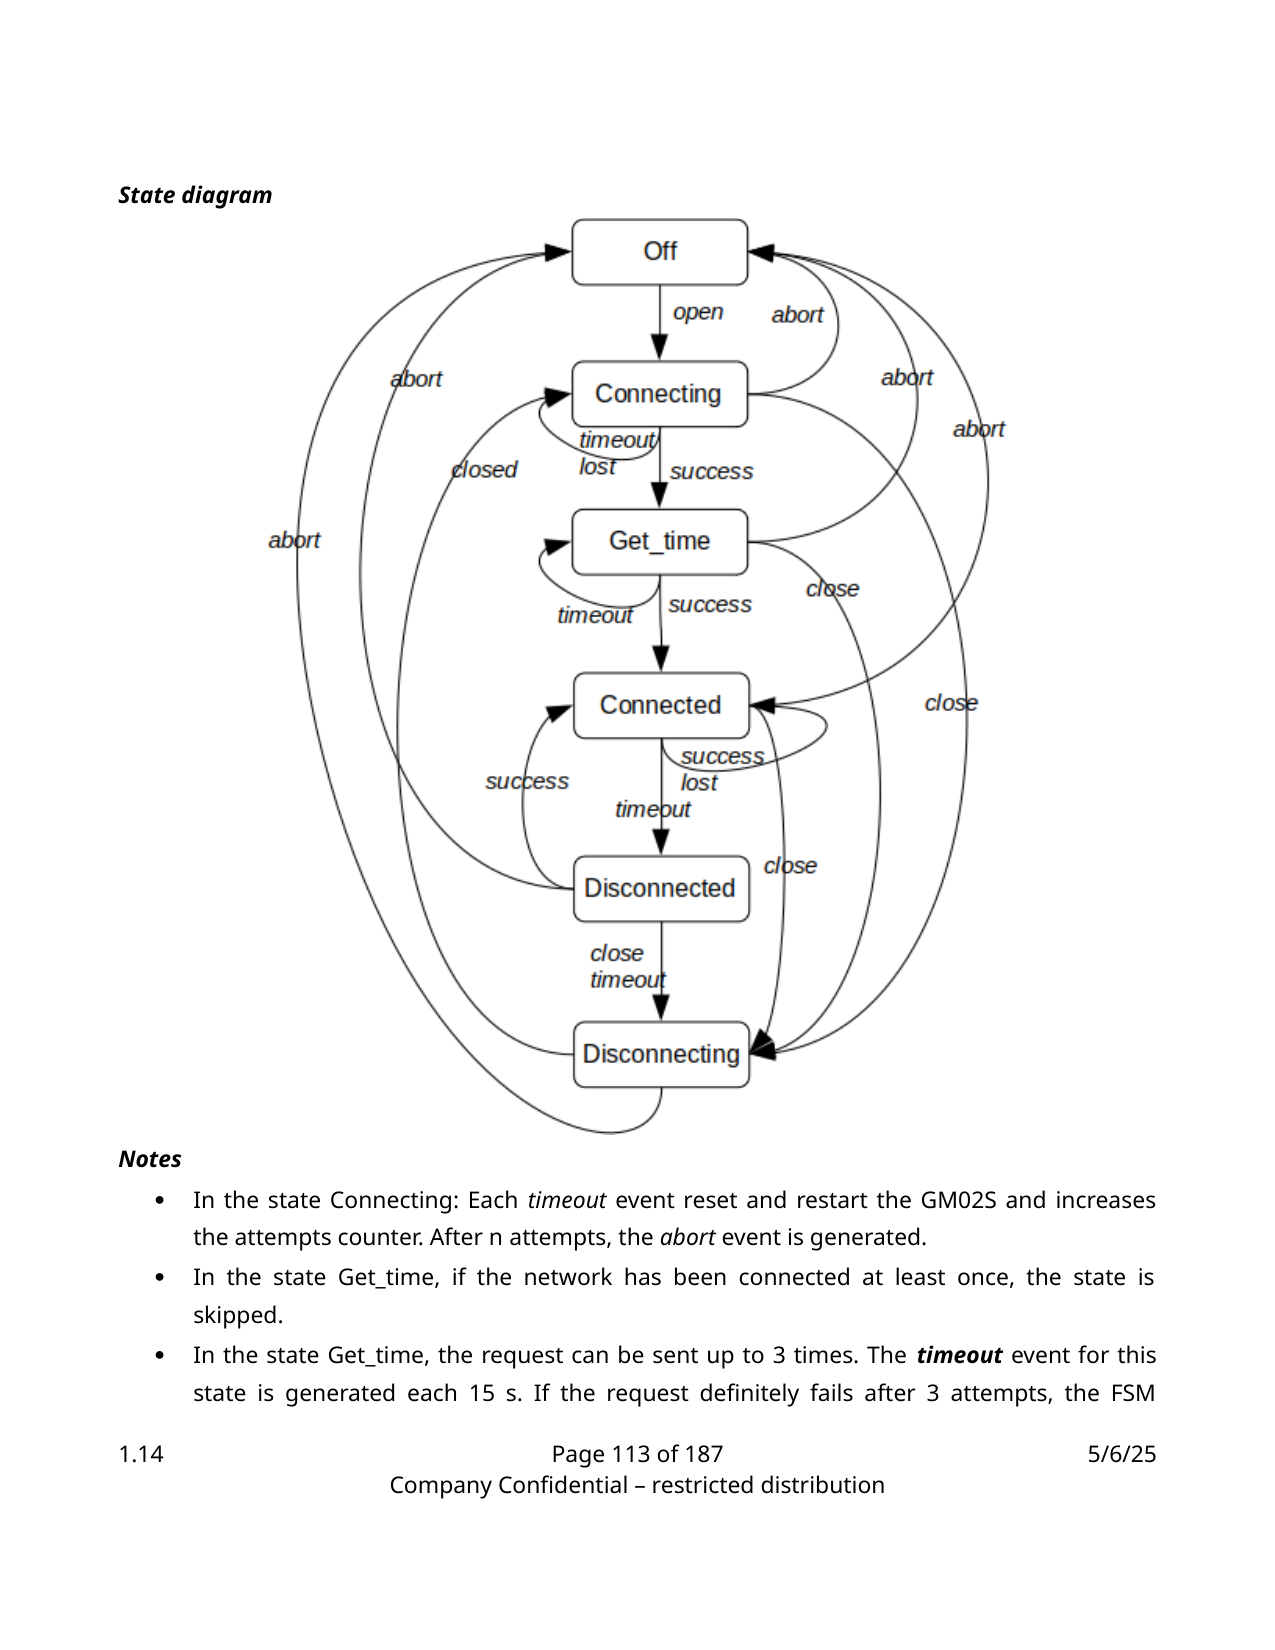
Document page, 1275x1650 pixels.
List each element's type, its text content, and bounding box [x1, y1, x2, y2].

list In the state Connecting: Each timeout event reset and restart the GM02S and increases the attempts counter. After n attempts, the abort event is generated. [156, 1184, 1157, 1252]
text Notes [118, 1143, 1157, 1175]
text State diagram [118, 179, 1157, 210]
list In the state Get_time, the request can be sent up to 3 times. The timeout event for this state is generated each 15 s. If the request definitely fails after 3 attempts, the FSM [156, 1339, 1157, 1408]
picture [267, 218, 1008, 1135]
list In the state Get_time, if the network has been connected at least once, the state is skipped. [156, 1261, 1157, 1330]
